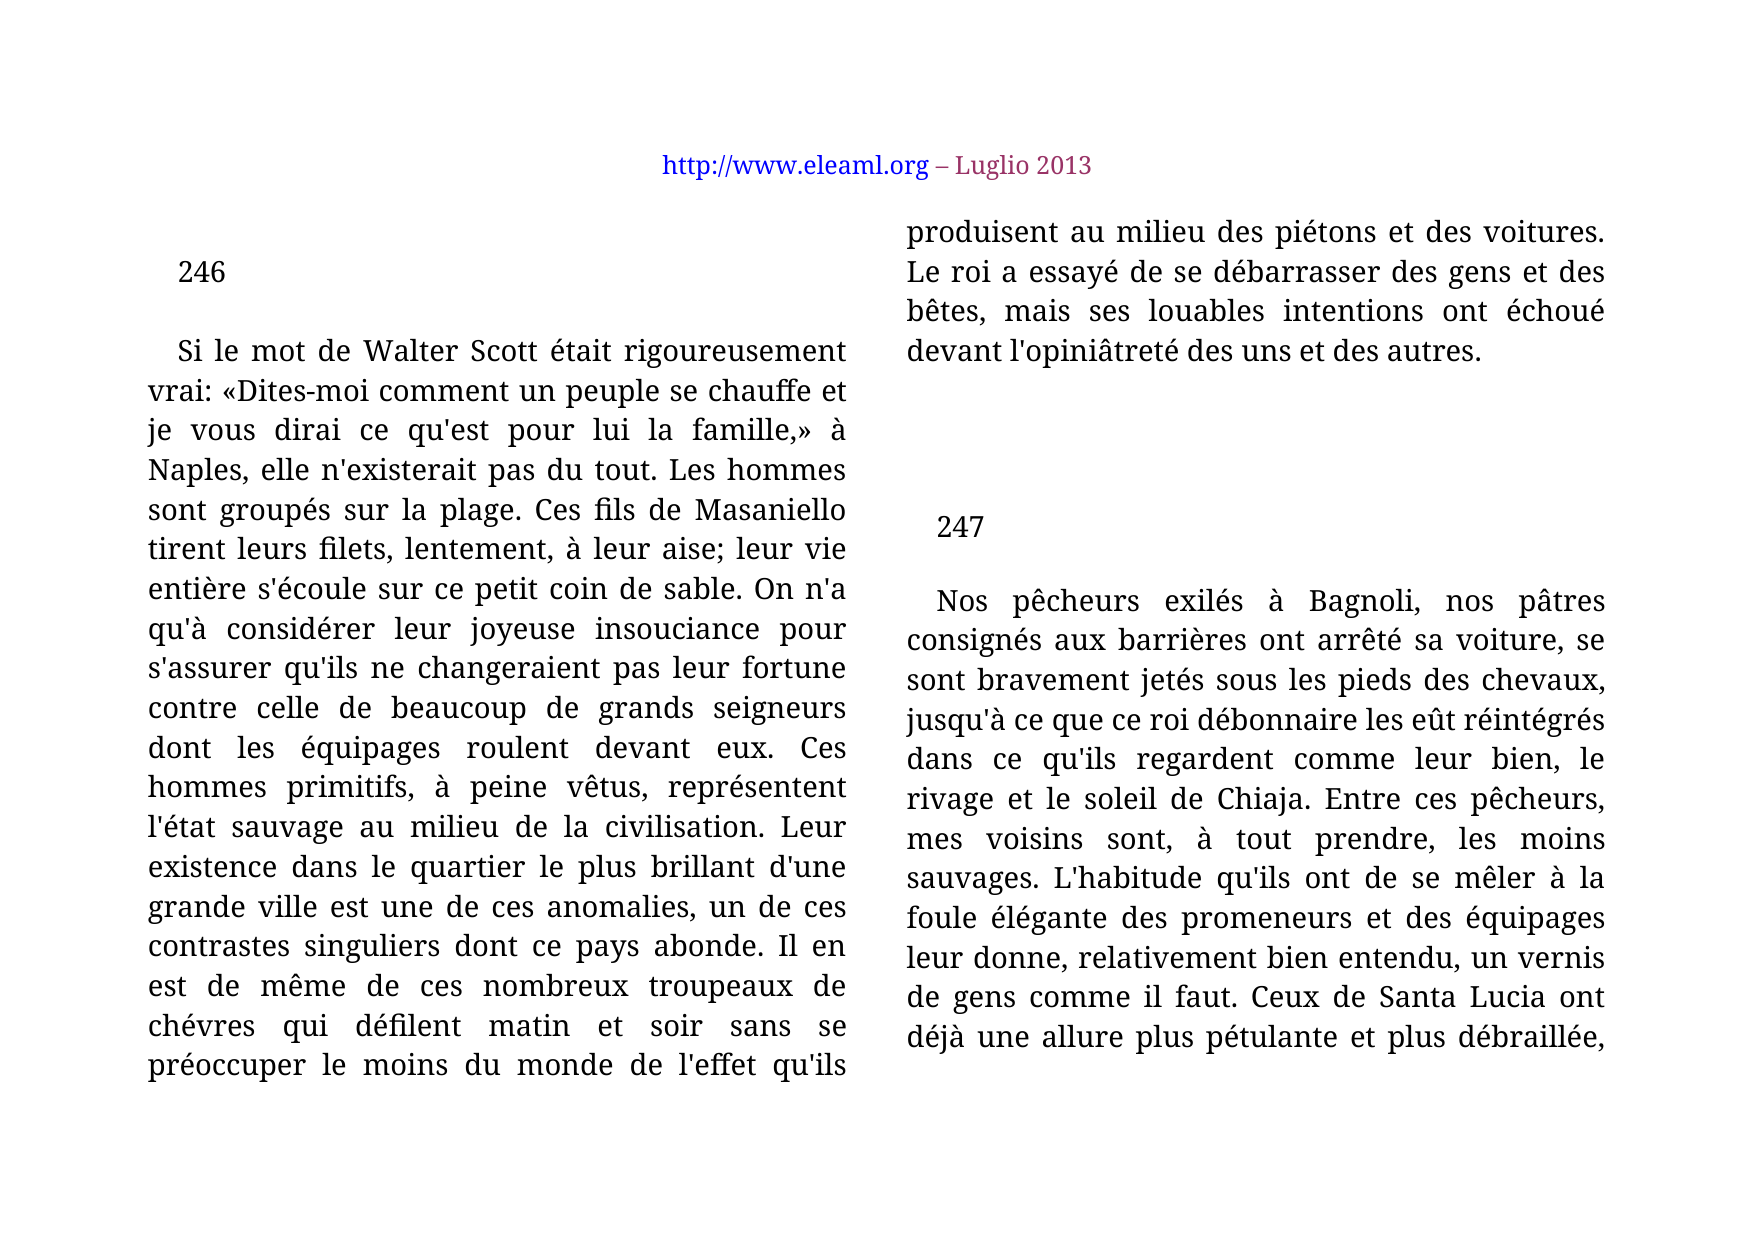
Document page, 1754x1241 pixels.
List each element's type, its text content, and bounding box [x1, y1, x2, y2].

text 246 [148, 251, 847, 291]
text Si le mot de Walter Scott était rigoureusement vrai: «Dites-moi comment un peuple se chauffe et je vous dirai ce qu'est pour lui la famille,» à Naples, elle n'existerait pas du tout. Les hommes sont groupés sur la plage. Ces fils de Masaniello tirent leurs filets, lentement, à leur aise; leur vie entière s'écoule sur ce petit coin de sable. On n'a qu'à considérer leur joyeuse insouciance pour s'assurer qu'ils ne changeraient pas leur fortune contre celle de beaucoup de grands seigneurs dont les équipages roulent devant eux. Ces hommes primitifs, à peine vêtus, représentent l'état sauvage au milieu de la civilisation. Leur existence dans le quartier le plus brillant d'une grande ville est une de ces anomalies, un de ces contrastes singuliers dont ce pays abonde. Il en est de même de ces nombreux troupeaux de chévres qui défilent matin et soir sans se préoccuper le moins du monde de l'effet qu'ils [148, 330, 847, 1084]
text produisent au milieu des piétons et des voitures. Le roi a essayé de se débarrasser des gens et des bêtes, mais ses louables intentions ont échoué devant l'opiniâtreté des uns et des autres. [906, 211, 1606, 370]
text 247 [906, 506, 1606, 546]
text Nos pêcheurs exilés à Bagnoli, nos pâtres consignés aux barrières ont arrêté sa voiture, se sont bravement jetés sous les pieds des chevaux, jusqu'à ce que ce roi débonnaire les eût réintégrés dans ce qu'ils regardent comme leur bien, le rivage et le soleil de Chiaja. Entre ces pêcheurs, mes voisins sont, à tout prendre, les moins sauvages. L'habitude qu'ils ont de se mêler à la foule élégante des promeneurs et des équipages leur donne, relativement bien entendu, un vernis de gens comme il faut. Ceux de Santa Lucia ont déjà une allure plus pétulante et plus débraillée, [906, 580, 1606, 1056]
